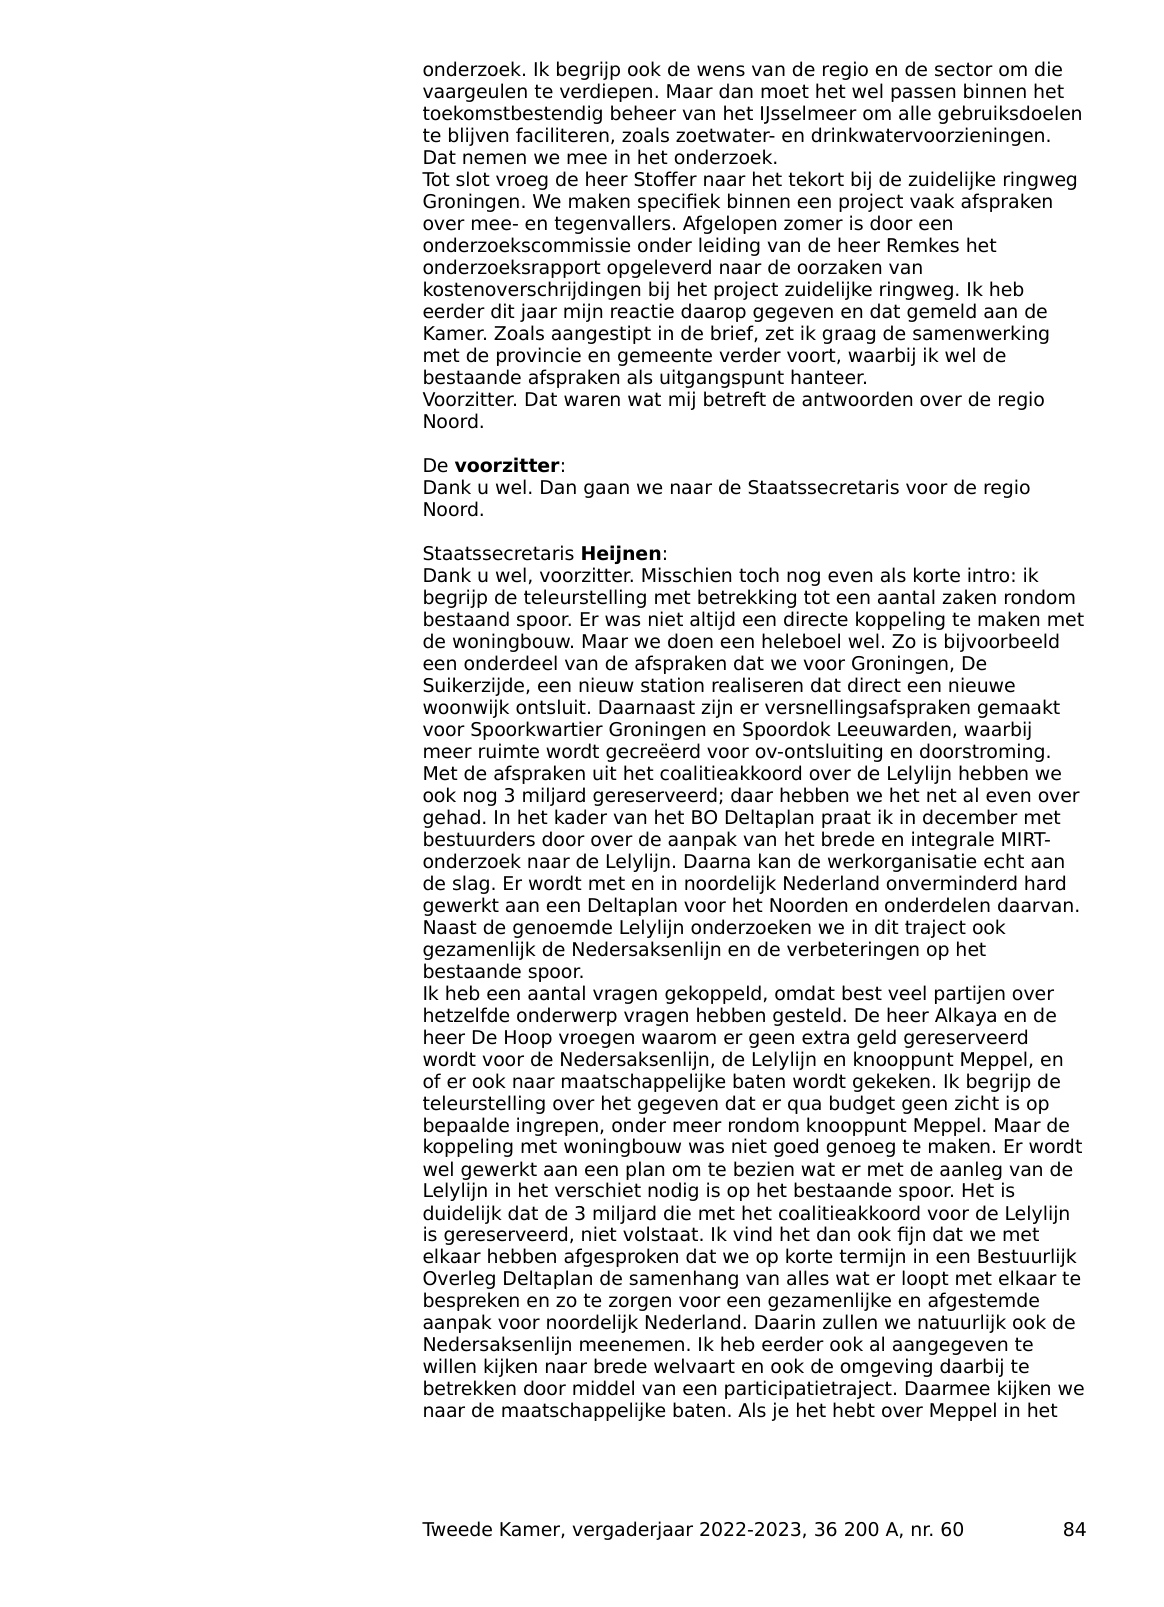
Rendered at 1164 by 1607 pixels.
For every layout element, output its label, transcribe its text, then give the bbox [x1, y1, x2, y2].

text Tot slot vroeg de heer Stoffer naar het tekort bij de zuidelijke ringweg Groningen. We maken specifiek binnen een project vaak afspraken over mee- en tegenvallers. Afgelopen zomer is door een onderzoekscommissie onder leiding van de heer Remkes het onderzoeksrapport opgeleverd naar de oorzaken van kostenoverschrijdingen bij het project zuidelijke ringweg. Ik heb eerder dit jaar mijn reactie daarop gegeven en dat gemeld aan de Kamer. Zoals aangestipt in de brief, zet ik graag de samenwerking met de provincie en gemeente verder voort, waarbij ik wel de bestaande afspraken als uitgangspunt hanteer. [422, 169, 1087, 389]
text onderzoek. Ik begrijp ook de wens van de regio en de sector om die vaargeulen te verdiepen. Maar dan moet het wel passen binnen het toekomstbestendig beheer van het IJsselmeer om alle gebruiksdoelen te blijven faciliteren, zoals zoetwater- en drinkwatervoorzieningen. Dat nemen we mee in het onderzoek. [422, 59, 1087, 169]
text De voorzitter: [422, 455, 1087, 477]
text Dank u wel. Dan gaan we naar de Staatssecretaris voor de regio Noord. [422, 477, 1087, 521]
text Ik heb een aantal vragen gekoppeld, omdat best veel partijen over hetzelfde onderwerp vragen hebben gesteld. De heer Alkaya en de heer De Hoop vroegen waarom er geen extra geld gereserveerd wordt voor de Nedersaksenlijn, de Lelylijn en knooppunt Meppel, en of er ook naar maatschappelijke baten wordt gekeken. Ik begrijp de teleurstelling over het gegeven dat er qua budget geen zicht is op bepaalde ingrepen, onder meer rondom knooppunt Meppel. Maar de koppeling met woningbouw was niet goed genoeg te maken. Er wordt wel gewerkt aan een plan om te bezien wat er met de aanleg van de Lelylijn in het verschiet nodig is op het bestaande spoor. Het is duidelijk dat de 3 miljard die met het coalitieakkoord voor de Lelylijn is gereserveerd, niet volstaat. Ik vind het dan ook fijn dat we met elkaar hebben afgesproken dat we op korte termijn in een Bestuurlijk Overleg Deltaplan de samenhang van alles wat er loopt met elkaar te bespreken en zo te zorgen voor een gezamenlijke en afgestemde aanpak voor noordelijk Nederland. Daarin zullen we natuurlijk ook de Nedersaksenlijn meenemen. Ik heb eerder ook al aangegeven te willen kijken naar brede welvaart en ook de omgeving daarbij te betrekken door middel van een participatietraject. Daarmee kijken we naar de maatschappelijke baten. Als je het hebt over Meppel in het [422, 983, 1087, 1422]
text Staatssecretaris Heijnen: [422, 543, 1087, 565]
text Dank u wel, voorzitter. Misschien toch nog even als korte intro: ik begrijp de teleurstelling met betrekking tot een aantal zaken rondom bestaand spoor. Er was niet altijd een directe koppeling te maken met de woningbouw. Maar we doen een heleboel wel. Zo is bijvoorbeeld een onderdeel van de afspraken dat we voor Groningen, De Suikerzijde, een nieuw station realiseren dat direct een nieuwe woonwijk ontsluit. Daarnaast zijn er versnellingsafspraken gemaakt voor Spoorkwartier Groningen en Spoordok Leeuwarden, waarbij meer ruimte wordt gecreëerd voor ov-ontsluiting en doorstroming. Met de afspraken uit het coalitieakkoord over de Lelylijn hebben we ook nog 3 miljard gereserveerd; daar hebben we het net al even over gehad. In het kader van het BO Deltaplan praat ik in december met bestuurders door over de aanpak van het brede en integrale MIRT-onderzoek naar de Lelylijn. Daarna kan de werkorganisatie echt aan de slag. Er wordt met en in noordelijk Nederland onverminderd hard gewerkt aan een Deltaplan voor het Noorden en onderdelen daarvan. Naast de genoemde Lelylijn onderzoeken we in dit traject ook gezamenlijk de Nedersaksenlijn en de verbeteringen op het bestaande spoor. [422, 565, 1087, 983]
text Voorzitter. Dat waren wat mij betreft de antwoorden over de regio Noord. [422, 389, 1087, 433]
